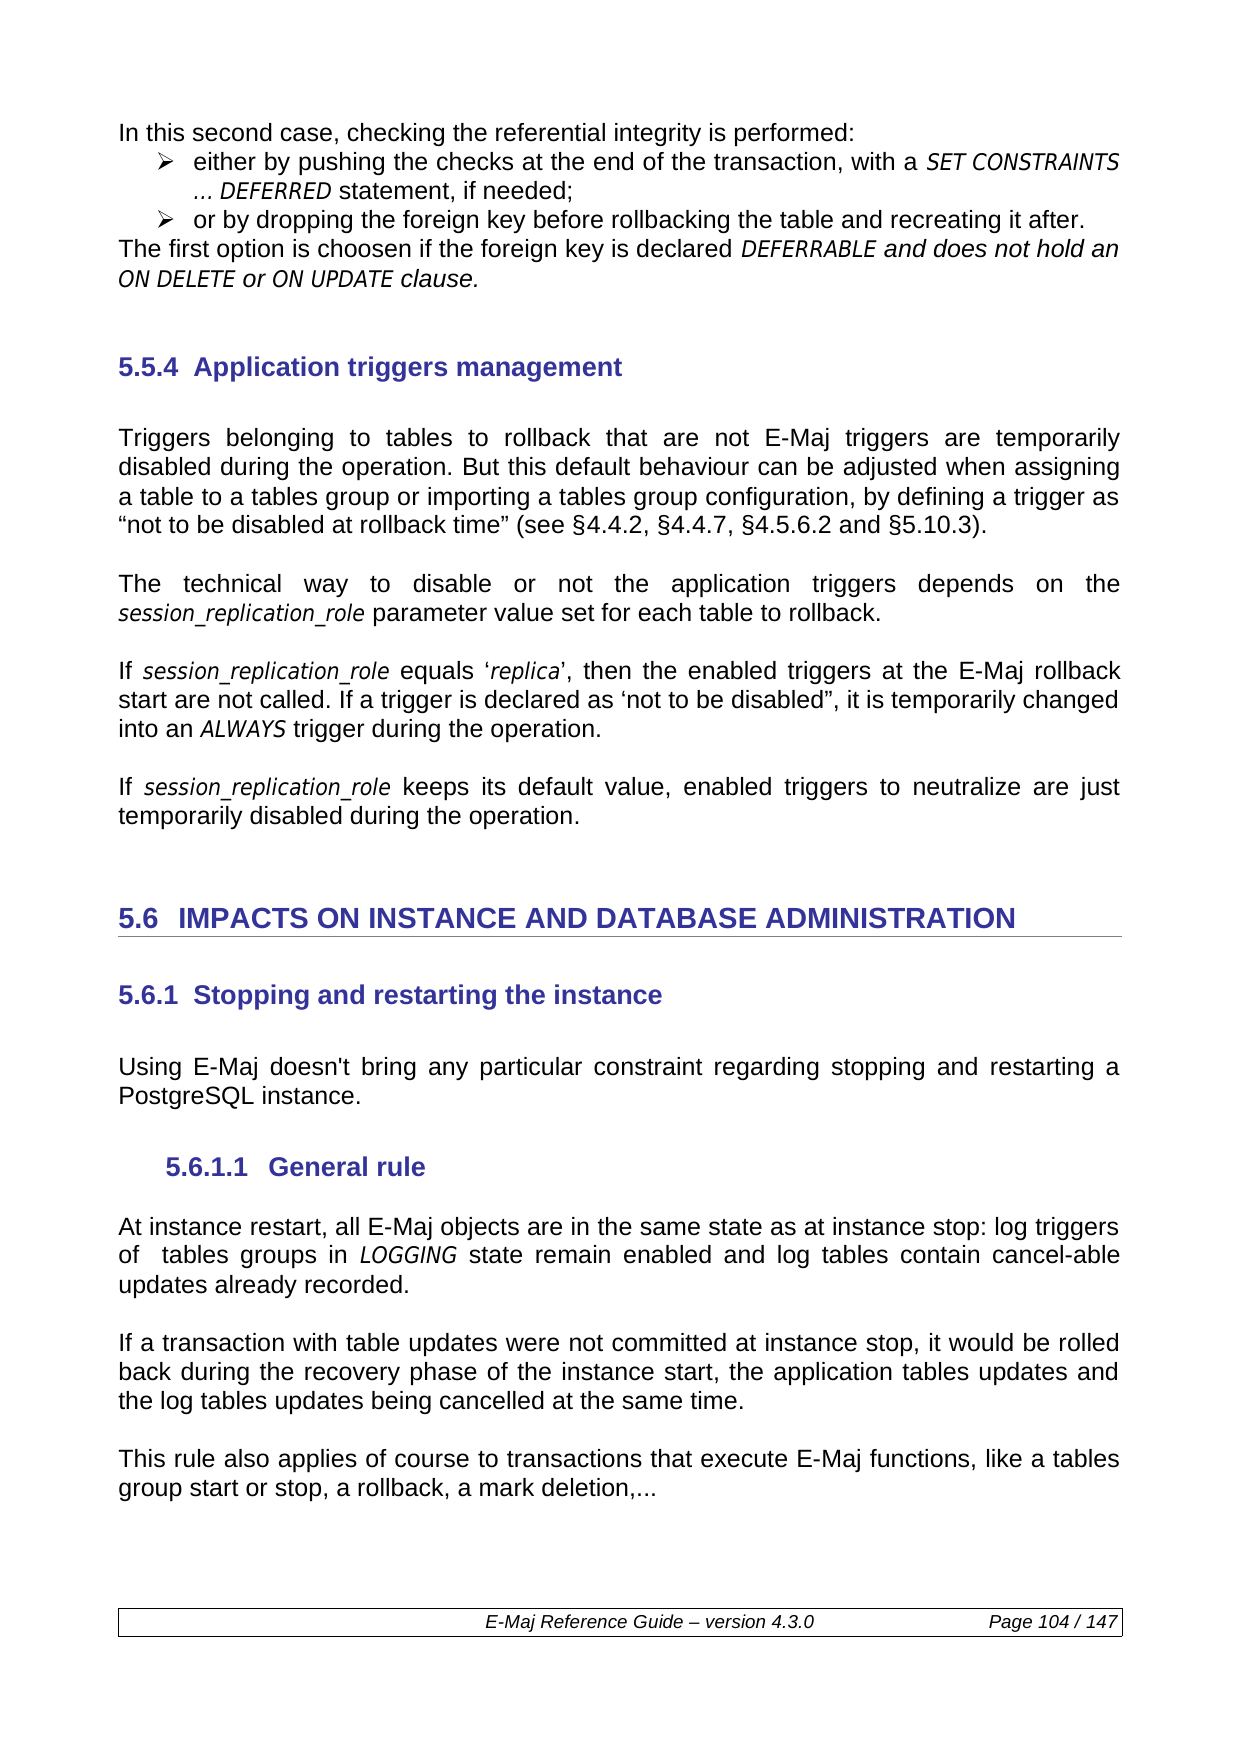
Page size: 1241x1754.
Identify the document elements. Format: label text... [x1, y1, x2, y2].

text If session_replication_role equals ‘replica’, then the enabled triggers at the E-Maj rollback start are not called. If a trigger is declared as ‘not to be disabled”, it is temporarily changed into an ALWAYS trigger during the operation. [118, 656, 1122, 743]
text If session_replication_role keeps its default value, enabled triggers to neutralize are just temporarily disabled during the operation. [118, 772, 1122, 830]
subtitle General rule [165, 1151, 1122, 1182]
text Triggers belonging to tables to rollback that are not E-Maj triggers are temporarily disabled during the operation. But this default behaviour can be adjusted when assigning a table to a tables group or importing a tables group configuration, by defining a trigger as “not to be disabled at rollback time” (see §4.4.2, §4.4.7, §4.5.6.2 and §5.10.3). [118, 423, 1122, 539]
text In this second case, checking the referential integrity is performed: [118, 118, 1122, 147]
text This rule also applies of course to transactions that execute E-Maj functions, like a tables group start or stop, a rollback, a mark deletion,... [118, 1444, 1122, 1502]
list or by dropping the foreign key before rollbacking the table and recreating it after. [156, 205, 1122, 234]
text At instance restart, all E-Maj objects are in the same state as at instance stop: log triggers of tables groups in LOGGING state remain enabled and log tables contain cancel-able updates already recorded. [118, 1211, 1122, 1298]
text Using E-Maj doesn't bring any particular constraint regarding stopping and restarting a PostgreSQL instance. [118, 1052, 1122, 1110]
text The technical way to disable or not the application triggers depends on the session_replication_role parameter value set for each table to rollback. [118, 568, 1122, 627]
subtitle Impacts on instance and database administration [118, 901, 1122, 936]
text The first option is choosen if the foreign key is declared DEFERRABLE and does not hold an ON DELETE or ON UPDATE clause. [118, 234, 1122, 292]
subtitle Application triggers management [118, 351, 1122, 382]
subtitle Stopping and restarting the instance [118, 979, 1122, 1010]
text If a transaction with table updates were not committed at instance stop, it would be rolled back during the recovery phase of the instance start, the application tables updates and the log tables updates being cancelled at the same time. [118, 1328, 1122, 1415]
list either by pushing the checks at the end of the transaction, with a SET CONSTRAINTS … DEFERRED statement, if needed; [156, 147, 1122, 205]
